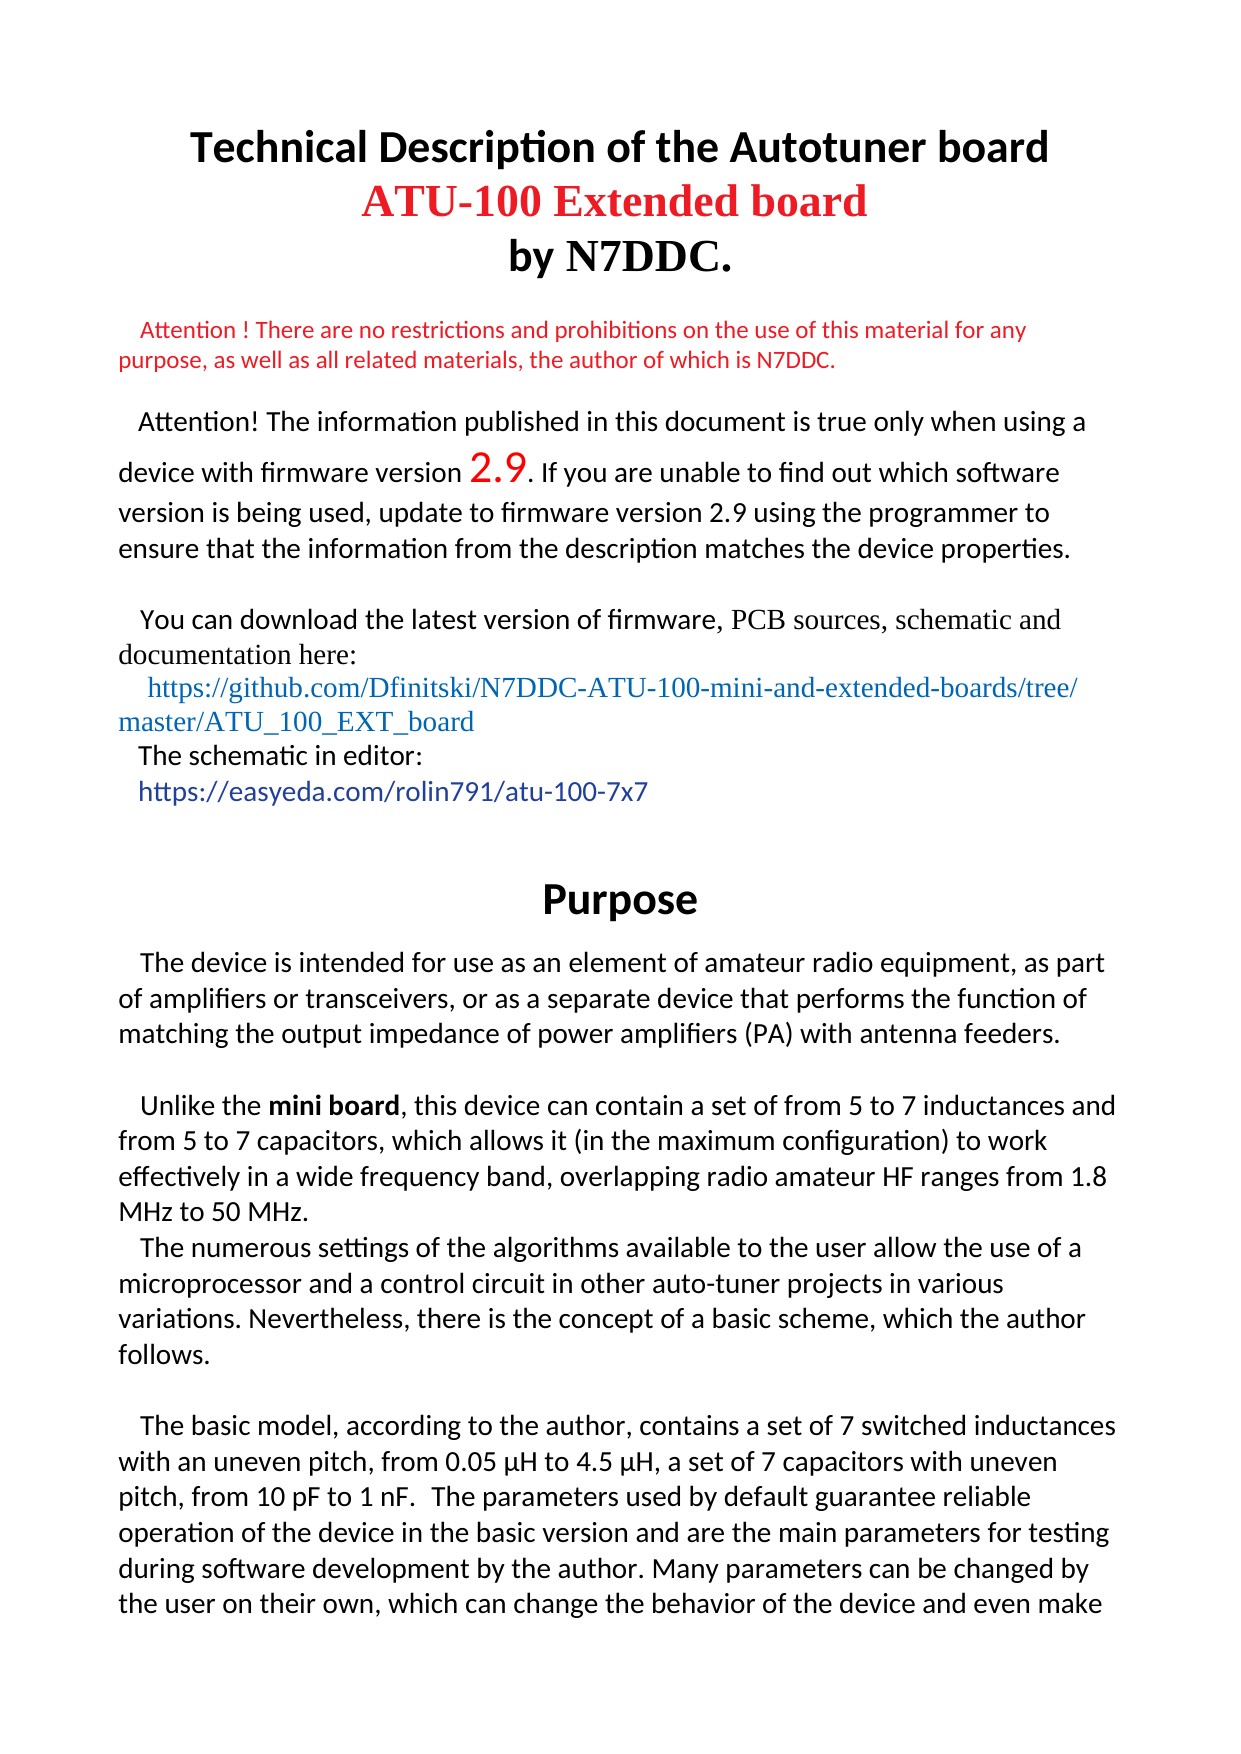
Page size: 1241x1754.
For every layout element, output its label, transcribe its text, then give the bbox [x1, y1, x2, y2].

text by N7DDC. [118, 227, 1122, 283]
text https://github.com/Dfinitski/N7DDC-ATU-100-mini-and-extended-boards/tree/master/ATU_100_EXT_board [118, 670, 1122, 737]
text The device is intended for use as an element of amateur radio equipment, as part of amplifiers or transceivers, or as a separate device that performs the function of matching the output impedance of power amplifiers (PA) with antenna feeders. [118, 944, 1122, 1051]
text Attention ! There are no restrictions and prohibitions on the use of this material for any purpose, as well as all related materials, the author of which is N7DDC. [118, 311, 1122, 375]
text Unlike the mini board, this device can contain a set of from 5 to 7 inductances and from 5 to 7 capacitors, which allows it (in the maximum configuration) to work effectively in a wide frequency band, overlapping radio amateur HF ranges from 1.8 MHz to 50 MHz. The numerous settings of the algorithms available to the user allow the use of a microprocessor and a control circuit in other auto-tuner projects in various variations. Nevertheless, there is the concept of a basic scheme, which the author follows. [118, 1087, 1122, 1372]
text https://easyeda.com/rolin791/atu-100-7x7 [118, 773, 1122, 809]
text ATU-100 Extended board [118, 174, 1122, 227]
text The schematic in editor: [118, 737, 1122, 773]
text The basic model, according to the author, contains a set of 7 switched inductances with an uneven pitch, from 0.05 μH to 4.5 μH, a set of 7 capacitors with uneven pitch, from 10 pF to 1 nF. The parameters used by default guarantee reliable operation of the device in the basic version and are the main parameters for testing during software development by the author. Many parameters can be changed by the user on their own, which can change the behavior of the device and even make [118, 1407, 1122, 1621]
text You can download the latest version of firmware, PCB sources, schematic and documentation here: [118, 601, 1122, 670]
text Attention! The information published in this document is true only when using a device with firmware version 2.9. If you are unable to find out which software version is being used, update to firmware version 2.9 using the programmer to ensure that the information from the description matches the device properties. [118, 403, 1122, 566]
text Technical Description of the Autotuner board [118, 118, 1122, 174]
text Purpose [118, 870, 1122, 926]
